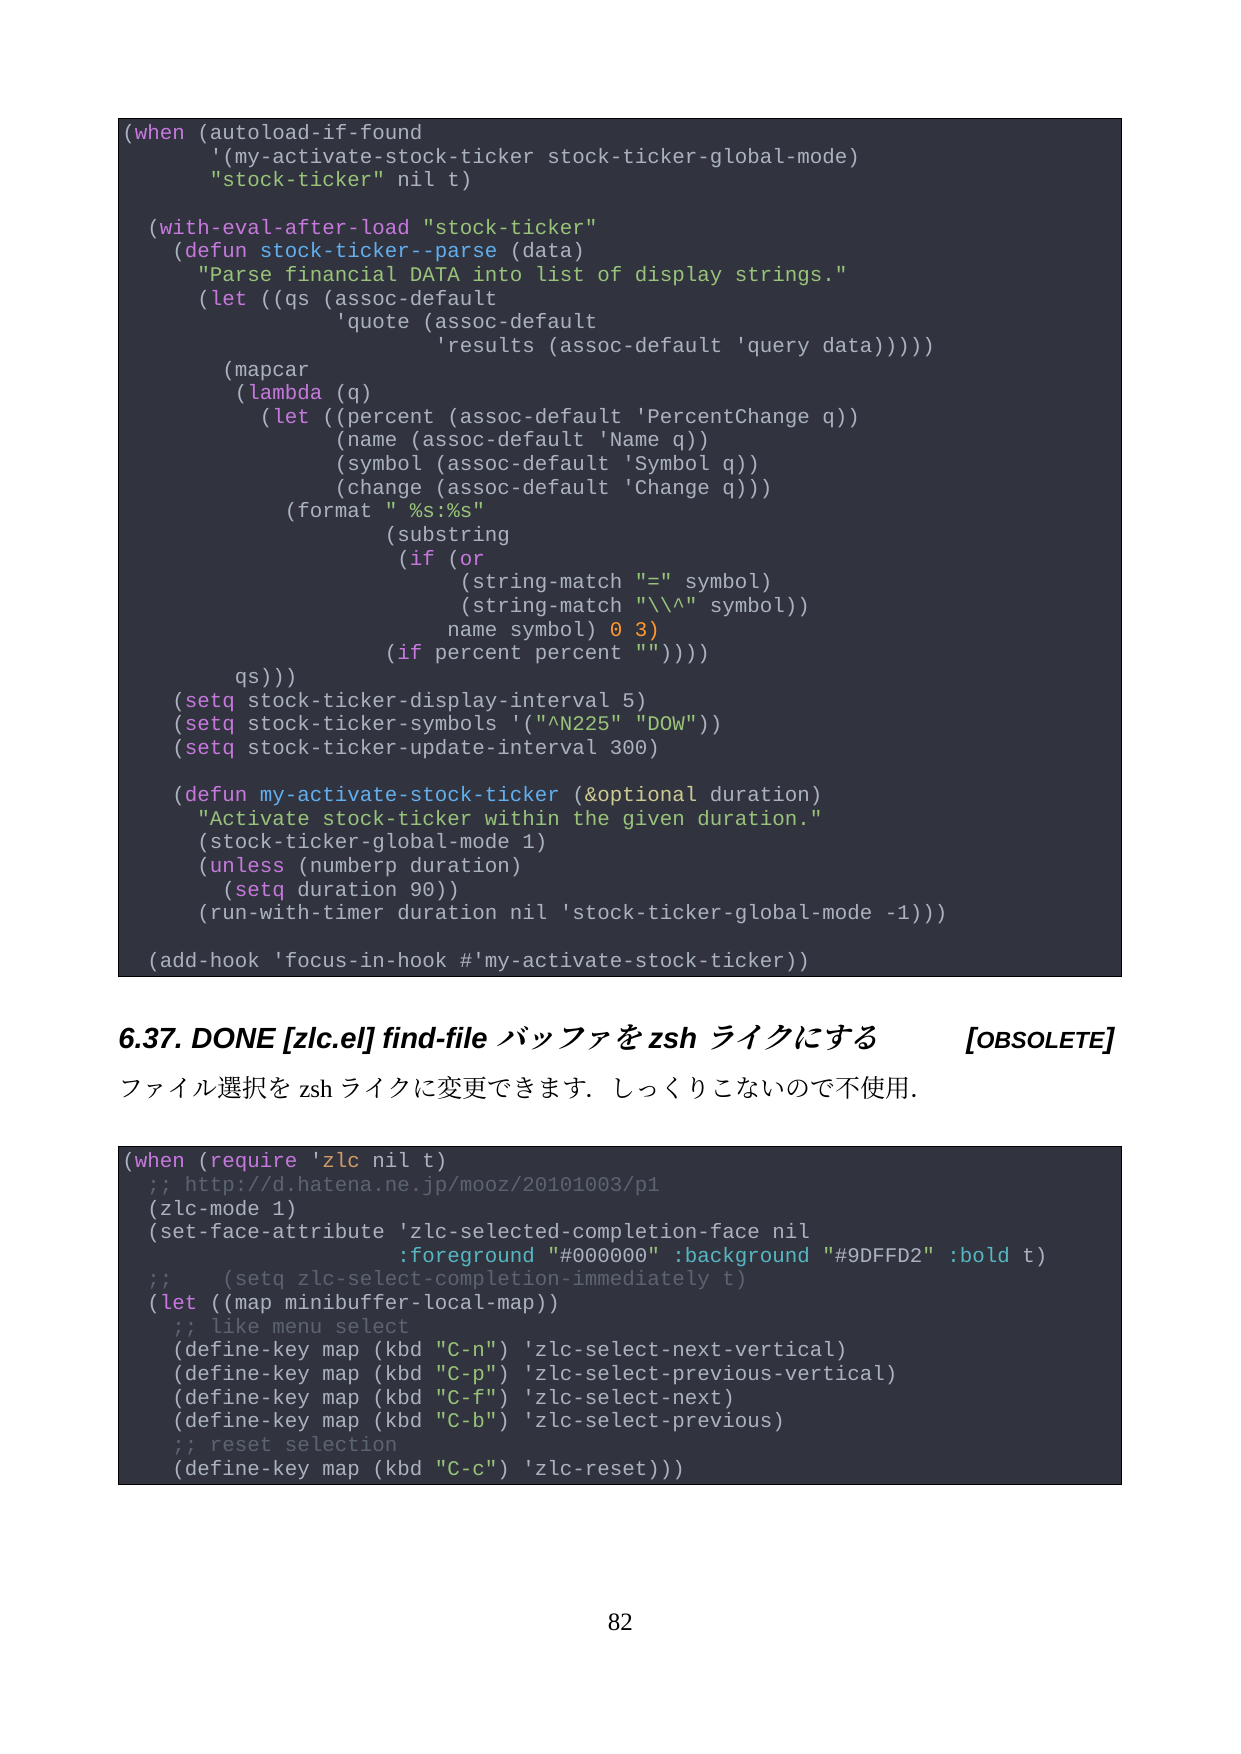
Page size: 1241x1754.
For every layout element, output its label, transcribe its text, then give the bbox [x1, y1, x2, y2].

text (if (or [119, 544, 1121, 567]
text (string-match "=" symbol) [119, 567, 1121, 591]
text (if percent percent "")))) [119, 638, 1121, 662]
text (define-key map (kbd "C-n") 'zlc-select-next-vertical) [119, 1335, 1121, 1359]
text (unless (numberp duration) [119, 851, 1121, 875]
text qs))) [119, 662, 1121, 686]
text (format " %s:%s" [119, 496, 1121, 520]
text (when (require 'zlc nil t) [119, 1147, 1121, 1170]
text (name (assoc-default 'Name q)) [119, 426, 1121, 449]
text name symbol) 0 3) [119, 615, 1121, 638]
text "Activate stock-ticker within the given duration." [119, 804, 1121, 827]
text (let ((qs (assoc-default [119, 284, 1121, 307]
text "stock-ticker" nil t) [119, 165, 1121, 189]
text (with-eval-after-load "stock-ticker" [119, 213, 1121, 236]
text ファイル選択を zsh ライクに変更できます．しっくりこないので不使用． [118, 1069, 1122, 1134]
text 'results (assoc-default 'query data))))) [119, 331, 1121, 354]
text (setq duration 90)) [119, 875, 1121, 898]
text (defun stock-ticker--parse (data) [119, 236, 1121, 260]
text (substring [119, 520, 1121, 544]
text (when (autoload-if-found [119, 119, 1121, 142]
text (setq stock-ticker-display-interval 5) [119, 686, 1121, 709]
text (set-face-attribute 'zlc-selected-completion-face nil [119, 1217, 1121, 1241]
text '(my-activate-stock-ticker stock-ticker-global-mode) [119, 142, 1121, 165]
text "Parse financial DATA into list of display strings." [119, 260, 1121, 284]
text 'quote (assoc-default [119, 307, 1121, 331]
text (add-hook 'focus-in-hook #'my-activate-stock-ticker)) [119, 946, 1121, 976]
text (define-key map (kbd "C-f") 'zlc-select-next) [119, 1383, 1121, 1406]
text (lambda (q) [119, 378, 1121, 402]
text ;; like menu select [119, 1312, 1121, 1335]
text :foreground "#000000" :background "#9DFFD2" :bold t) [119, 1241, 1121, 1264]
text (define-key map (kbd "C-b") 'zlc-select-previous) [119, 1406, 1121, 1430]
subtitle DONE [zlc.el] find-file バッファを zsh ライクにする [obsolete] [118, 1015, 1122, 1057]
text (setq stock-ticker-update-interval 300) [119, 733, 1121, 757]
text (change (assoc-default 'Change q))) [119, 473, 1121, 496]
text (run-with-timer duration nil 'stock-ticker-global-mode -1))) [119, 898, 1121, 922]
text (stock-ticker-global-mode 1) [119, 827, 1121, 851]
text (defun my-activate-stock-ticker (&optional duration) [119, 780, 1121, 804]
text ;; reset selection [119, 1430, 1121, 1454]
text (mapcar [119, 354, 1121, 378]
text ;; (setq zlc-select-completion-immediately t) [119, 1264, 1121, 1288]
text ;; http://d.hatena.ne.jp/mooz/20101003/p1 [119, 1170, 1121, 1193]
text (setq stock-ticker-symbols '("^N225" "DOW")) [119, 709, 1121, 733]
text (zlc-mode 1) [119, 1193, 1121, 1217]
text (define-key map (kbd "C-p") 'zlc-select-previous-vertical) [119, 1359, 1121, 1383]
text (define-key map (kbd "C-c") 'zlc-reset))) [119, 1454, 1121, 1484]
text (let ((map minibuffer-local-map)) [119, 1288, 1121, 1312]
text (string-match "\\^" symbol)) [119, 591, 1121, 615]
text (let ((percent (assoc-default 'PercentChange q)) [119, 402, 1121, 426]
text (symbol (assoc-default 'Symbol q)) [119, 449, 1121, 473]
